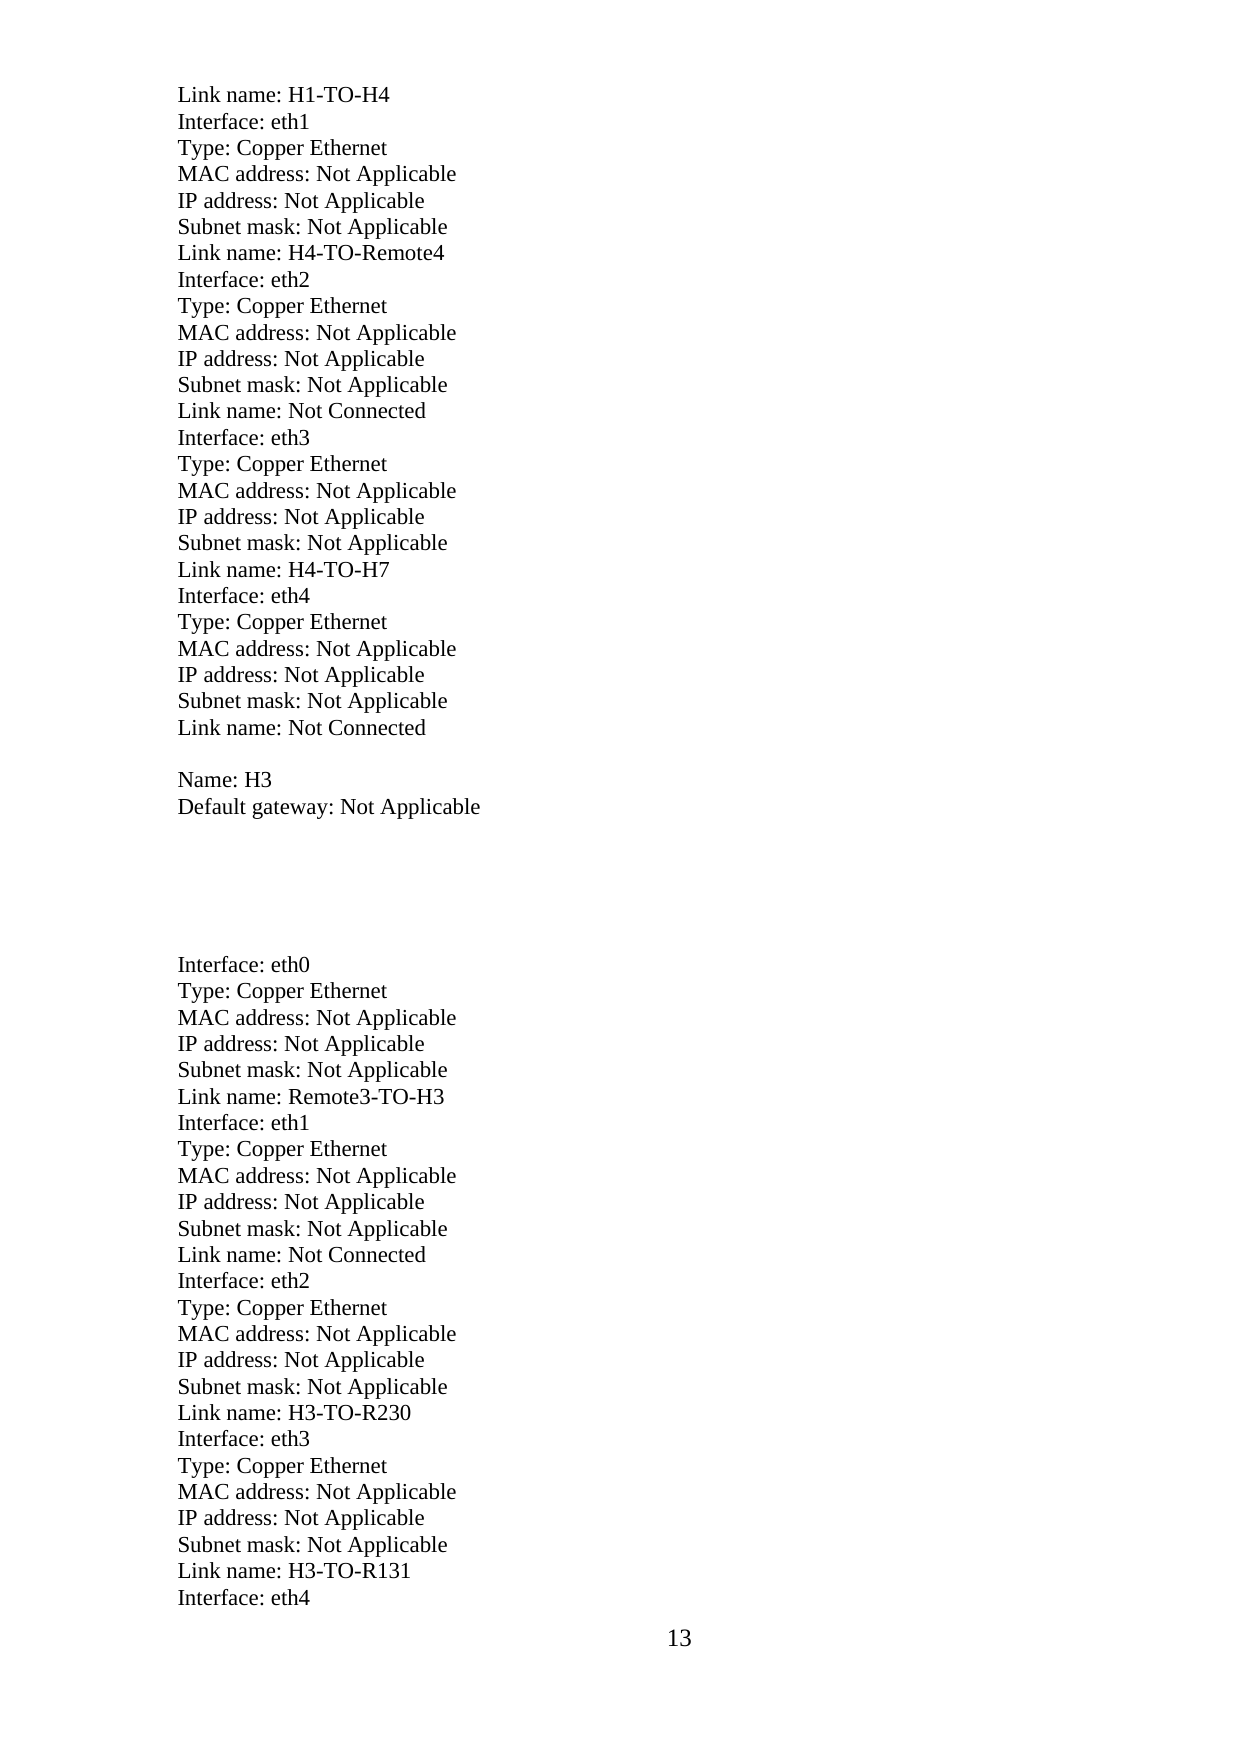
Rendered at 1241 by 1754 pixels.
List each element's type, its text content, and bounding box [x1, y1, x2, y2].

text Default gateway: Not Applicable [177, 793, 1181, 819]
text Type: Copper Ethernet [177, 608, 1181, 635]
text Link name: H4-TO-Remote4 [177, 239, 1181, 266]
text Link name: H4-TO-H7 [177, 556, 1181, 582]
text Interface: eth3 [177, 424, 1181, 450]
text Subnet mask: Not Applicable [177, 371, 1181, 398]
text IP address: Not Applicable [177, 1030, 1181, 1056]
text Interface: eth0 [177, 951, 1181, 977]
text Subnet mask: Not Applicable [177, 1214, 1181, 1241]
text Link name: Remote3-TO-H3 [177, 1083, 1181, 1109]
text Subnet mask: Not Applicable [177, 213, 1181, 239]
text Link name: H3-TO-R230 [177, 1399, 1181, 1425]
text IP address: Not Applicable [177, 187, 1181, 213]
text Type: Copper Ethernet [177, 1294, 1181, 1320]
text Type: Copper Ethernet [177, 292, 1181, 318]
text MAC address: Not Applicable [177, 635, 1181, 661]
text Type: Copper Ethernet [177, 450, 1181, 477]
text MAC address: Not Applicable [177, 318, 1181, 345]
text MAC address: Not Applicable [177, 1320, 1181, 1346]
text Link name: Not Connected [177, 714, 1181, 740]
text Subnet mask: Not Applicable [177, 687, 1181, 714]
text IP address: Not Applicable [177, 1188, 1181, 1214]
text Subnet mask: Not Applicable [177, 1373, 1181, 1399]
text MAC address: Not Applicable [177, 1162, 1181, 1188]
text Interface: eth2 [177, 1267, 1181, 1294]
text MAC address: Not Applicable [177, 160, 1181, 187]
text MAC address: Not Applicable [177, 477, 1181, 503]
text Interface: eth2 [177, 266, 1181, 292]
text Interface: eth3 [177, 1425, 1181, 1452]
text MAC address: Not Applicable [177, 1478, 1181, 1504]
text IP address: Not Applicable [177, 1504, 1181, 1531]
text Type: Copper Ethernet [177, 1136, 1181, 1162]
text Interface: eth4 [177, 582, 1181, 608]
text Subnet mask: Not Applicable [177, 1056, 1181, 1083]
text Type: Copper Ethernet [177, 134, 1181, 160]
text IP address: Not Applicable [177, 661, 1181, 687]
text Interface: eth4 [177, 1583, 1181, 1610]
text Interface: eth1 [177, 108, 1181, 134]
text Subnet mask: Not Applicable [177, 1531, 1181, 1557]
text MAC address: Not Applicable [177, 1004, 1181, 1030]
text Type: Copper Ethernet [177, 977, 1181, 1004]
text Link name: H3-TO-R131 [177, 1557, 1181, 1583]
text IP address: Not Applicable [177, 345, 1181, 371]
text Interface: eth1 [177, 1109, 1181, 1136]
text Link name: Not Connected [177, 1241, 1181, 1267]
text IP address: Not Applicable [177, 503, 1181, 529]
text Type: Copper Ethernet [177, 1452, 1181, 1478]
text Link name: Not Connected [177, 398, 1181, 424]
text Subnet mask: Not Applicable [177, 529, 1181, 556]
text Link name: H1-TO-H4 [177, 81, 1181, 108]
text IP address: Not Applicable [177, 1346, 1181, 1373]
text Name: H3 [177, 767, 1181, 793]
